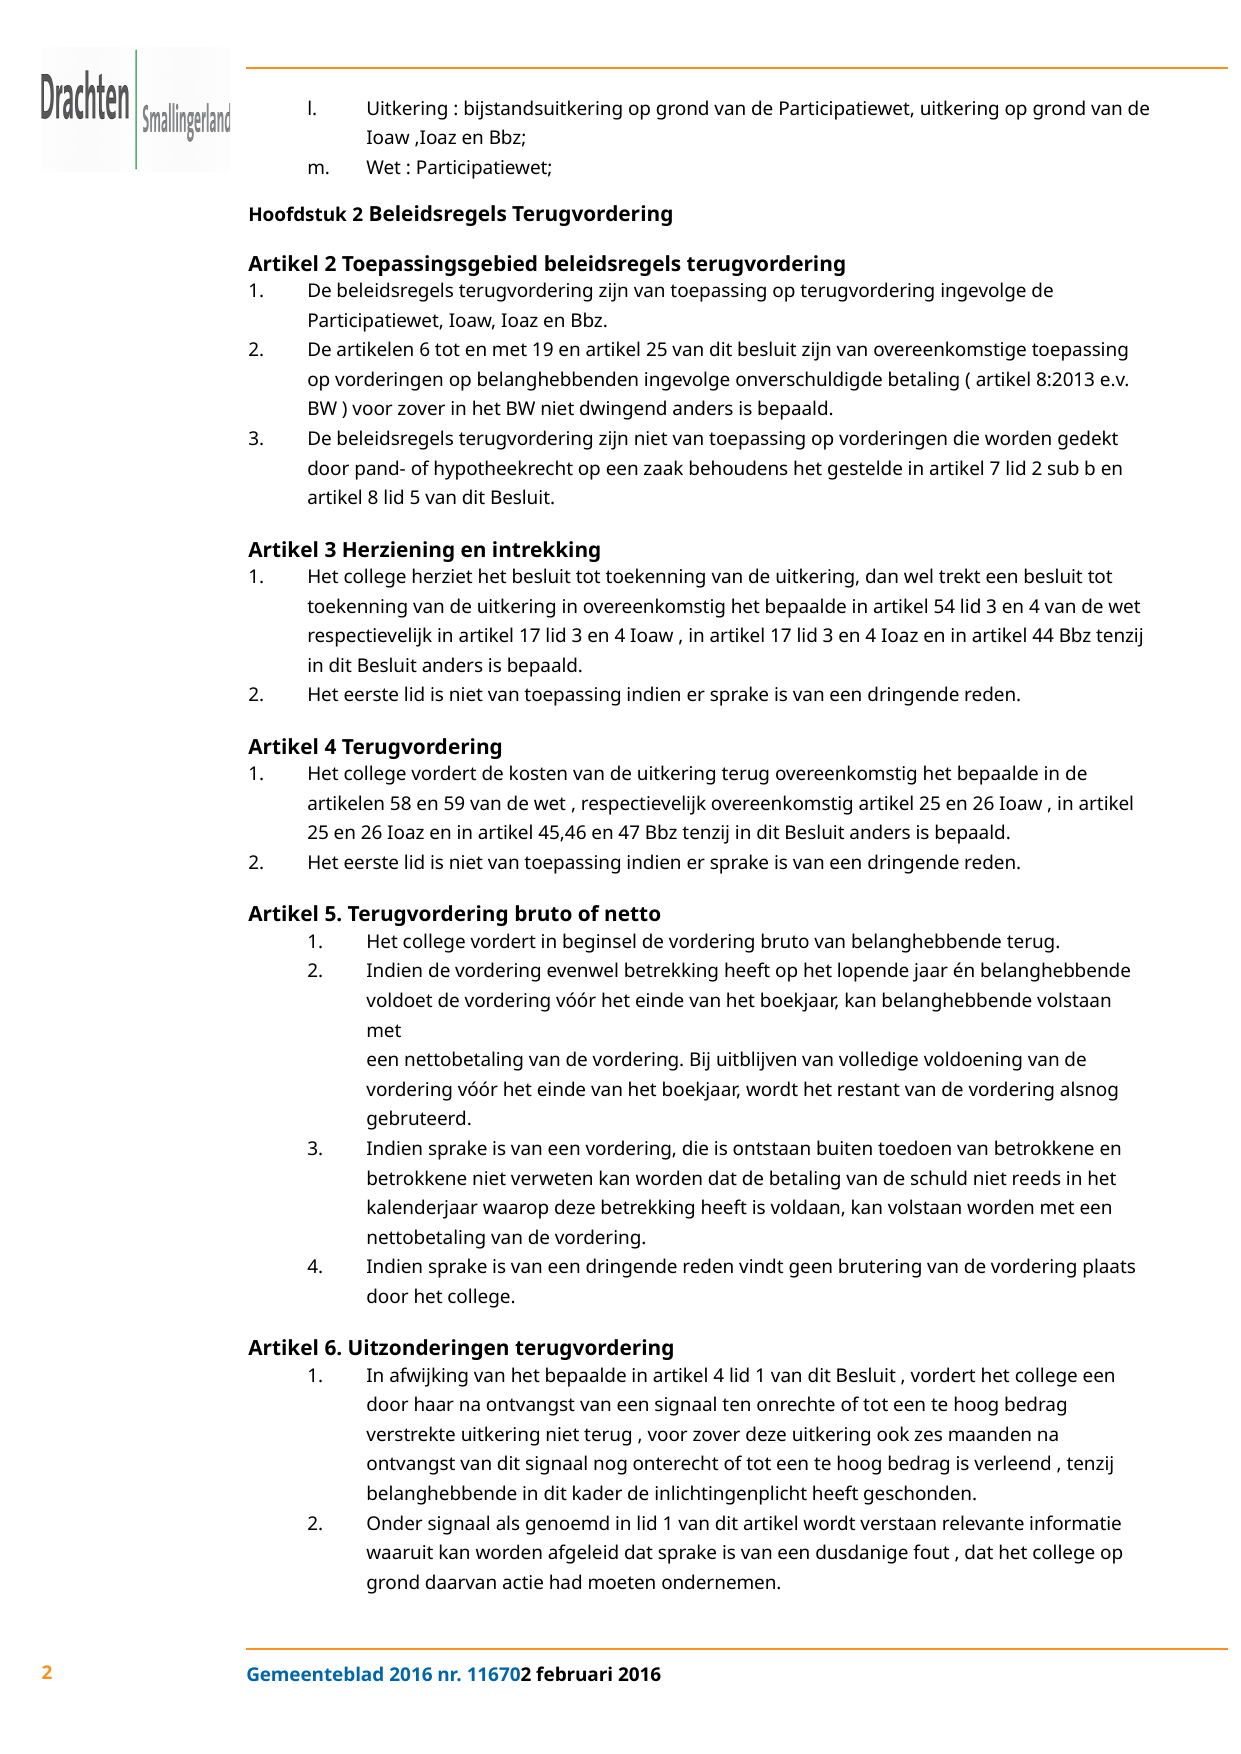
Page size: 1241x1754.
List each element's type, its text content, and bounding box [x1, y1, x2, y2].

text Artikel 2 Toepassingsgebied beleidsregels terugvordering [248, 249, 1152, 277]
list Uitkering : bijstandsuitkering op grond van de Participatiewet, uitkering op grond van de Ioaw ,Ioaz en Bbz; [307, 95, 1152, 150]
list Het eerste lid is niet van toepassing indien er sprake is van een dringende reden. [248, 849, 1152, 875]
text Artikel 6. Uitzonderingen terugvordering [248, 1333, 1152, 1362]
list vordering vóór het einde van het boekjaar, wordt het restant van de vordering alsnog [307, 1076, 1152, 1102]
list Onder signaal als genoemd in lid 1 van dit artikel wordt verstaan relevante informatie waaruit kan worden afgeleid dat sprake is van een dusdanige fout , dat het college op grond daarvan actie had moeten ondernemen. [307, 1510, 1152, 1595]
list betrokkene niet verweten kan worden dat de betaling van de schuld niet reeds in het [307, 1165, 1152, 1190]
list Het college vordert in beginsel de vordering bruto van belanghebbende terug. [307, 928, 1152, 954]
list Indien de vordering evenwel betrekking heeft op het lopende jaar én belanghebbende [307, 958, 1152, 983]
list Indien sprake is van een vordering, die is ontstaan buiten toedoen van betrokkene en [307, 1135, 1152, 1161]
list gebruteerd. [307, 1106, 1152, 1131]
text Artikel 5. Terugvordering bruto of netto [248, 899, 1152, 928]
list Wet : Participatiewet; [307, 154, 1152, 180]
text Artikel 3 Herziening en intrekking [248, 535, 1152, 563]
list Het college vordert de kosten van de uitkering terug overeenkomstig het bepaalde in de artikelen 58 en 59 van de wet , respectievelijk overeenkomstig artikel 25 en 26 Ioaw , in artikel 25 en 26 Ioaz en in artikel 45,46 en 47 Bbz tenzij in dit Besluit anders is bepaald. [248, 760, 1152, 845]
list nettobetaling van de vordering. [307, 1224, 1152, 1249]
list De artikelen 6 tot en met 19 en artikel 25 van dit besluit zijn van overeenkomstige toepassing op vorderingen op belanghebbenden ingevolge onverschuldigde betaling ( artikel 8:2013 e.v. BW ) voor zover in het BW niet dwingend anders is bepaald. [248, 336, 1152, 421]
list Indien sprake is van een dringende reden vindt geen brutering van de vordering plaats [307, 1253, 1152, 1279]
list Het college herziet het besluit tot toekenning van de uitkering, dan wel trekt een besluit tot toekenning van de uitkering in overeenkomstig het bepaalde in artikel 54 lid 3 en 4 van de wet respectievelijk in artikel 17 lid 3 en 4 Ioaw , in artikel 17 lid 3 en 4 Ioaz en in artikel 44 Bbz tenzij in dit Besluit anders is bepaald. [248, 563, 1152, 678]
list In afwijking van het bepaalde in artikel 4 lid 1 van dit Besluit , vordert het college een door haar na ontvangst van een signaal ten onrechte of tot een te hoog bedrag verstrekte uitkering niet terug , voor zover deze uitkering ook zes maanden na ontvangst van dit signaal nog onterecht of tot een te hoog bedrag is verleend , tenzij belanghebbende in dit kader de inlichtingenplicht heeft geschonden. [307, 1362, 1152, 1506]
list De beleidsregels terugvordering zijn van toepassing op terugvordering ingevolge de Participatiewet, Ioaw, Ioaz en Bbz. [248, 277, 1152, 333]
list voldoet de vordering vóór het einde van het boekjaar, kan belanghebbende volstaan met [307, 987, 1152, 1042]
text Hoofdstuk 2 Beleidsregels Terugvordering [248, 199, 1152, 228]
picture [41, 47, 231, 172]
list door het college. [307, 1283, 1152, 1309]
list Het eerste lid is niet van toepassing indien er sprake is van een dringende reden. [248, 682, 1152, 707]
text Artikel 4 Terugvordering [248, 732, 1152, 760]
list De beleidsregels terugvordering zijn niet van toepassing op vorderingen die worden gedekt door pand- of hypotheekrecht op een zaak behoudens het gestelde in artikel 7 lid 2 sub b en artikel 8 lid 5 van dit Besluit. [248, 425, 1152, 510]
list kalenderjaar waarop deze betrekking heeft is voldaan, kan volstaan worden met een [307, 1194, 1152, 1220]
list een nettobetaling van de vordering. Bij uitblijven van volledige voldoening van de [307, 1046, 1152, 1072]
